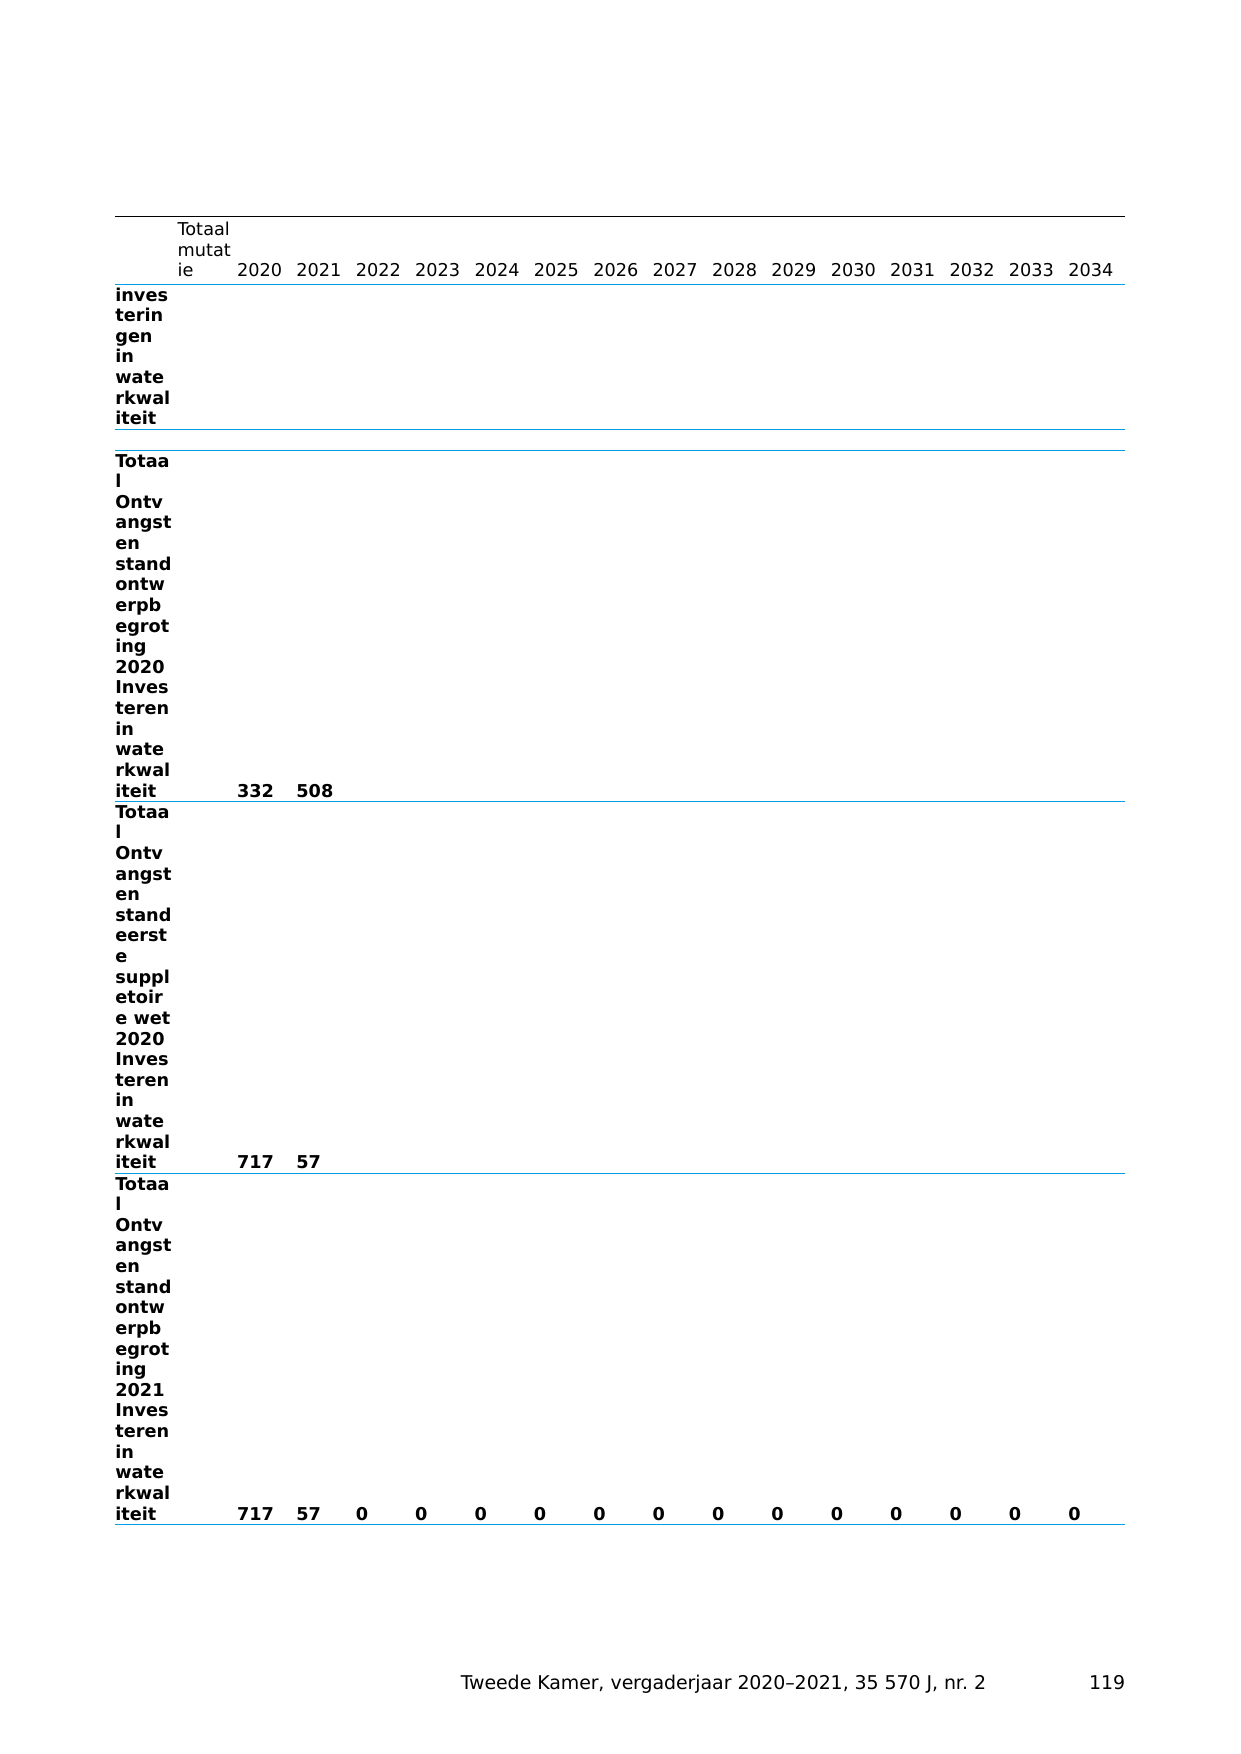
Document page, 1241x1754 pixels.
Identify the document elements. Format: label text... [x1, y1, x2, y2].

table_cell [709, 430, 768, 450]
table_cell Totaal Ontvangsten stand ontwerpbegroting 2021 Investeren in waterkwaliteit [115, 1174, 174, 1524]
table_cell [1006, 285, 1065, 429]
table_cell [234, 430, 293, 450]
table_cell [293, 430, 353, 450]
table_cell 2021 [293, 217, 353, 284]
table_cell 0 [412, 1174, 471, 1524]
table_cell 0 [590, 1174, 649, 1524]
table_cell 2027 [650, 217, 709, 284]
table_cell [175, 451, 234, 801]
table_cell [115, 217, 174, 284]
table_cell 2034 [1065, 217, 1125, 284]
table_cell [412, 451, 471, 801]
table_cell 2030 [828, 217, 887, 284]
table_cell 2024 [471, 217, 531, 284]
table_cell [471, 285, 531, 429]
table_cell 332 [234, 451, 293, 801]
table_cell 0 [768, 1174, 828, 1524]
table_cell 0 [650, 1174, 709, 1524]
table_cell [412, 285, 471, 429]
table_cell [946, 430, 1006, 450]
table_cell [650, 451, 709, 801]
table_cell 508 [293, 451, 353, 801]
table_cell [1065, 802, 1125, 1173]
table_cell [353, 451, 412, 801]
table_cell [353, 802, 412, 1173]
table_cell [293, 285, 353, 429]
table_cell [1065, 451, 1125, 801]
table_cell 0 [1065, 1174, 1125, 1524]
table_cell [709, 451, 768, 801]
table_cell [175, 430, 234, 450]
table_header Tabel 36 Artikel 7 Investeren in waterkwaliteit (bedragen x € 1.000) [115, 191, 1125, 216]
table_cell [709, 802, 768, 1173]
table_cell 0 [531, 1174, 590, 1524]
table_cell 0 [1006, 1174, 1065, 1524]
table_cell 2029 [768, 217, 828, 284]
table_cell [590, 430, 649, 450]
table_cell 0 [887, 1174, 946, 1524]
table_cell [650, 430, 709, 450]
table_cell Totaal Ontvangsten stand ontwerpbegroting 2020 Investeren in waterkwaliteit [115, 451, 174, 801]
table_cell 717 [234, 1174, 293, 1524]
table_cell [115, 430, 174, 450]
table_cell Totaal Ontvangsten stand eerste suppletoire wet 2020 Investeren in waterkwaliteit [115, 802, 174, 1173]
table_cell [175, 1174, 234, 1524]
table_cell Totaal mutatie [175, 217, 234, 284]
table_cell [471, 802, 531, 1173]
table_cell [946, 451, 1006, 801]
table_cell [887, 802, 946, 1173]
table_cell [828, 285, 887, 429]
table_cell 2025 [531, 217, 590, 284]
table_cell [1006, 430, 1065, 450]
table_cell [531, 430, 590, 450]
table_cell [412, 802, 471, 1173]
table_cell 57 [293, 802, 353, 1173]
table_cell 717 [234, 802, 293, 1173]
table_cell 0 [828, 1174, 887, 1524]
table_cell [175, 802, 234, 1173]
table_cell 2033 [1006, 217, 1065, 284]
table_cell 57 [293, 1174, 353, 1524]
table_cell 2020 [234, 217, 293, 284]
table_cell [828, 802, 887, 1173]
table_cell [650, 802, 709, 1173]
table_cell [590, 802, 649, 1173]
table_cell [531, 285, 590, 429]
table_cell [887, 285, 946, 429]
table_cell 2026 [590, 217, 649, 284]
table_cell 2031 [887, 217, 946, 284]
table_cell [768, 430, 828, 450]
table_cell [768, 451, 828, 801]
table_cell [234, 285, 293, 429]
table_cell [175, 285, 234, 429]
table_cell 0 [353, 1174, 412, 1524]
table_cell [887, 451, 946, 801]
table_cell 0 [471, 1174, 531, 1524]
table_cell [768, 802, 828, 1173]
table_cell [887, 430, 946, 450]
table_cell 2028 [709, 217, 768, 284]
table_cell [1065, 285, 1125, 429]
table_cell [768, 285, 828, 429]
table_cell [590, 285, 649, 429]
table_cell [353, 285, 412, 429]
table_cell [709, 285, 768, 429]
table_cell [828, 451, 887, 801]
table_cell [1006, 802, 1065, 1173]
table_cell 0 [709, 1174, 768, 1524]
table_cell [471, 430, 531, 450]
table_cell [531, 451, 590, 801]
table_cell [531, 802, 590, 1173]
table_cell 2032 [946, 217, 1006, 284]
table_cell [1006, 451, 1065, 801]
table_cell [1065, 430, 1125, 450]
table_cell 2023 [412, 217, 471, 284]
table_cell [590, 451, 649, 801]
table_cell [946, 285, 1006, 429]
table_cell 0 [946, 1174, 1006, 1524]
table_cell [650, 285, 709, 429]
table_cell [828, 430, 887, 450]
table_cell [946, 802, 1006, 1173]
table_cell [471, 451, 531, 801]
table_cell 2022 [353, 217, 412, 284]
table_cell [353, 430, 412, 450]
table_cell [412, 430, 471, 450]
table_cell investeringen in waterkwaliteit [115, 285, 174, 429]
